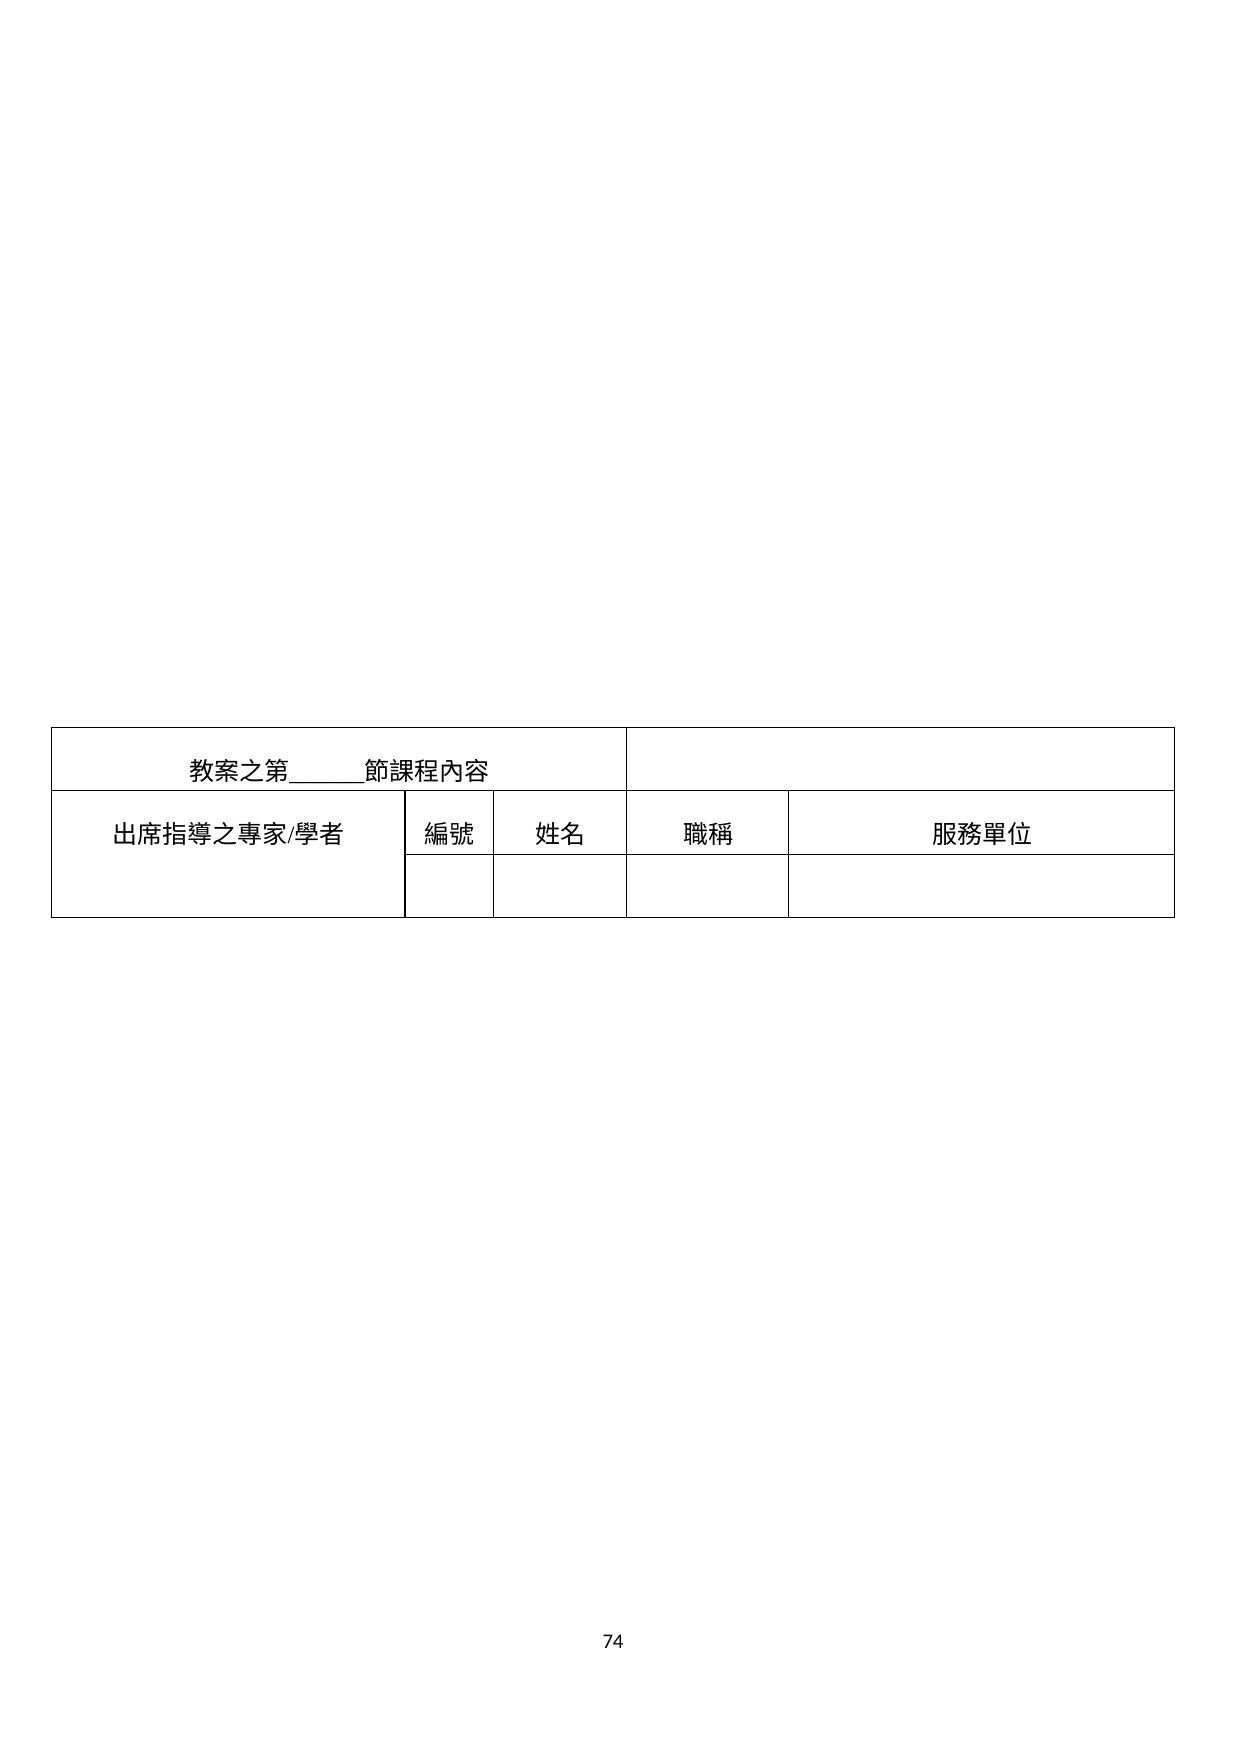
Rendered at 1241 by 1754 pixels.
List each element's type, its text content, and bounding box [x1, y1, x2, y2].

table_cell 編號 [406, 791, 493, 854]
table_cell 服務單位 [789, 791, 1174, 854]
table_cell 教案之第______節課程內容 [52, 728, 626, 790]
table_cell 姓名 [494, 791, 626, 854]
table_cell 出席指導之專家/學者 [52, 791, 404, 917]
table_cell [406, 855, 493, 917]
table_cell [627, 728, 1174, 790]
table_cell [627, 855, 788, 917]
table_cell [789, 855, 1174, 917]
table_cell [494, 855, 626, 917]
table_cell 職稱 [627, 791, 788, 854]
